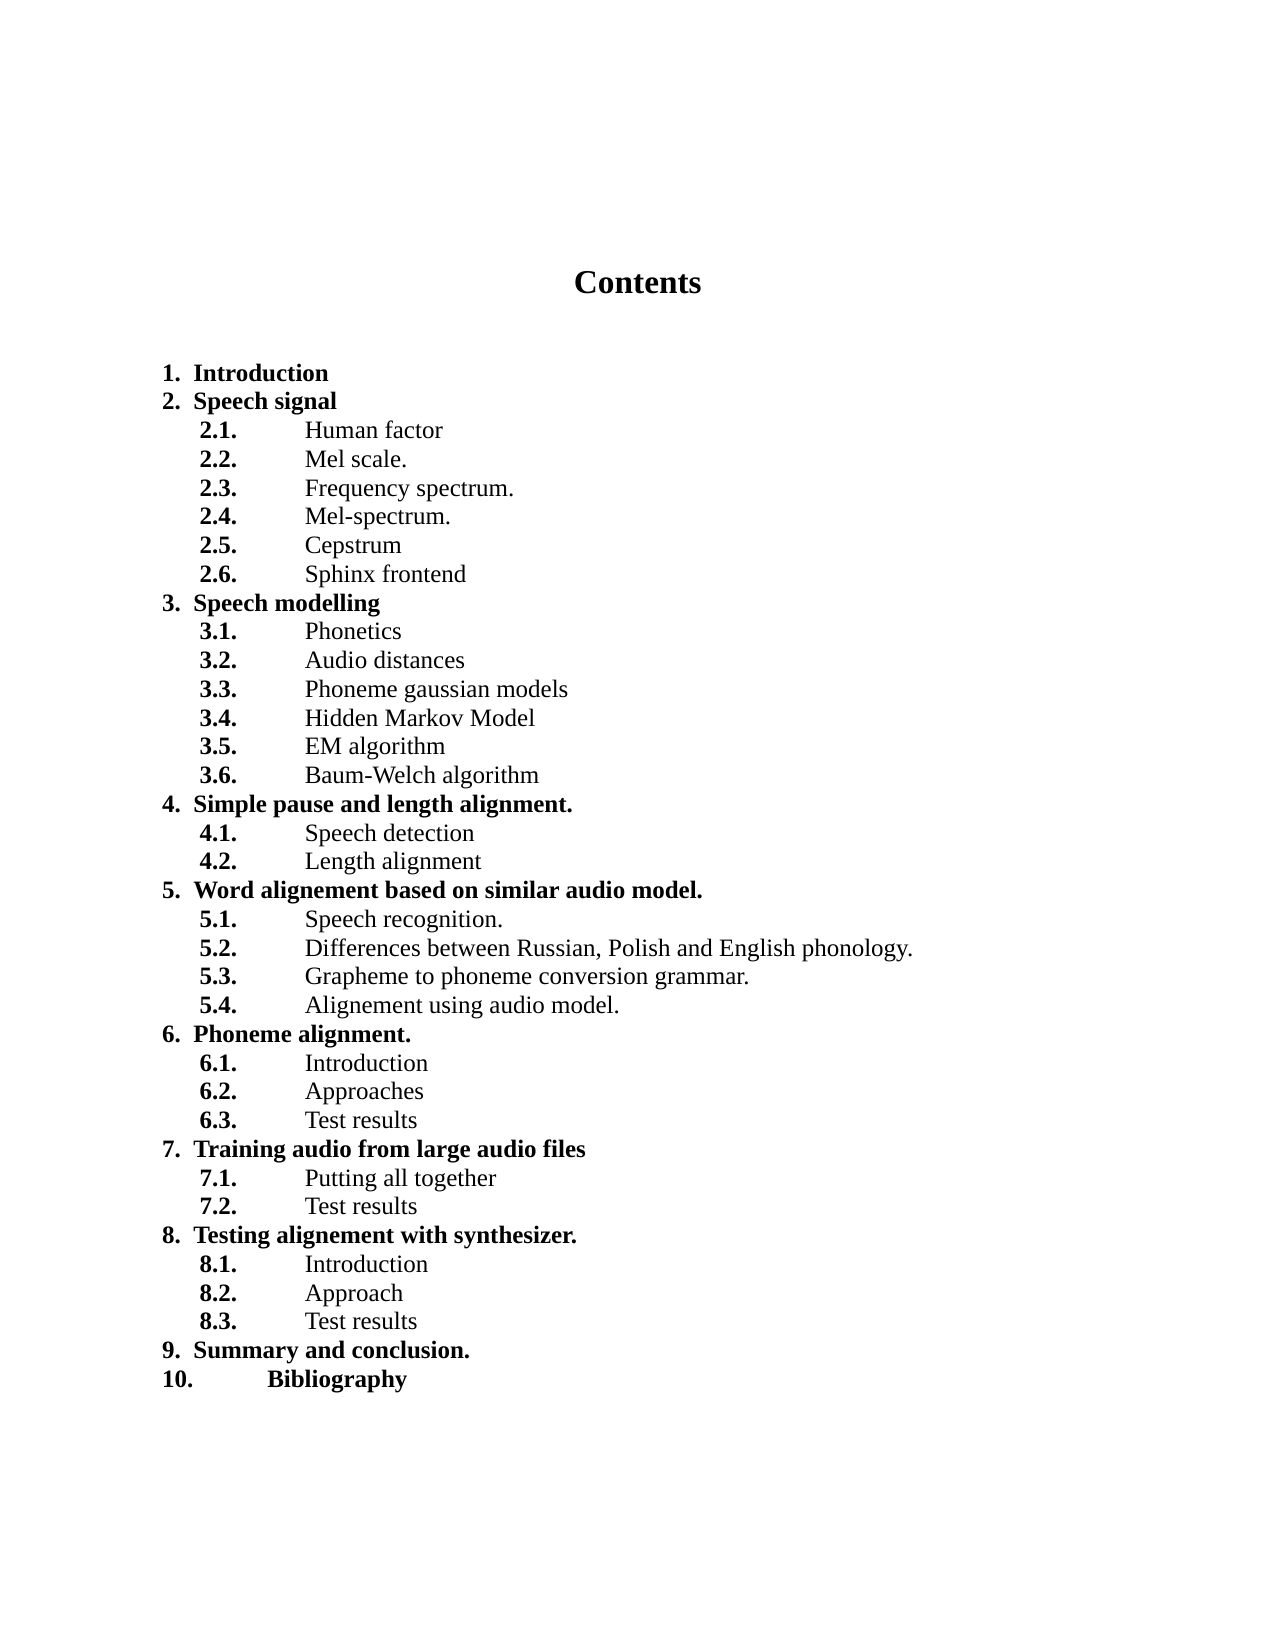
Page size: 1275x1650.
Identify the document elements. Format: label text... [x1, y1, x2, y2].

list Mel scale. [193, 444, 1157, 473]
list Speech modelling [156, 588, 1157, 616]
list Introduction [193, 1249, 1157, 1278]
list EM algorithm [193, 731, 1157, 760]
list Frequency spectrum. [193, 473, 1157, 501]
list Speech signal [156, 386, 1157, 415]
list Differences between Russian, Polish and English phonology. [193, 933, 1157, 961]
list Word alignement based on similar audio model. [156, 875, 1157, 904]
list Testing alignement with synthesizer. [156, 1220, 1157, 1249]
list Sphinx frontend [193, 559, 1157, 588]
list Simple pause and length alignment. [156, 789, 1157, 818]
text Contents [118, 262, 1157, 300]
list Phoneme alignment. [156, 1019, 1157, 1048]
list Speech recognition. [193, 904, 1157, 933]
list Test results [193, 1105, 1157, 1134]
list Audio distances [193, 645, 1157, 674]
list Introduction [156, 358, 1157, 386]
list Introduction [193, 1048, 1157, 1076]
list Test results [193, 1191, 1157, 1220]
list Human factor [193, 415, 1157, 444]
list Phoneme gaussian models [193, 674, 1157, 703]
list Bibliography [156, 1364, 1157, 1393]
list Baum-Welch algorithm [193, 760, 1157, 789]
list Length alignment [193, 846, 1157, 875]
list Test results [193, 1306, 1157, 1335]
list Training audio from large audio files [156, 1134, 1157, 1163]
list Approach [193, 1278, 1157, 1306]
list Mel-spectrum. [193, 501, 1157, 530]
list Approaches [193, 1076, 1157, 1105]
list Alignement using audio model. [193, 990, 1157, 1019]
list Putting all together [193, 1163, 1157, 1191]
list Hidden Markov Model [193, 703, 1157, 731]
list Cepstrum [193, 530, 1157, 559]
list Grapheme to phoneme conversion grammar. [193, 961, 1157, 990]
list Summary and conclusion. [156, 1335, 1157, 1364]
list Speech detection [193, 818, 1157, 846]
list Phonetics [193, 616, 1157, 645]
